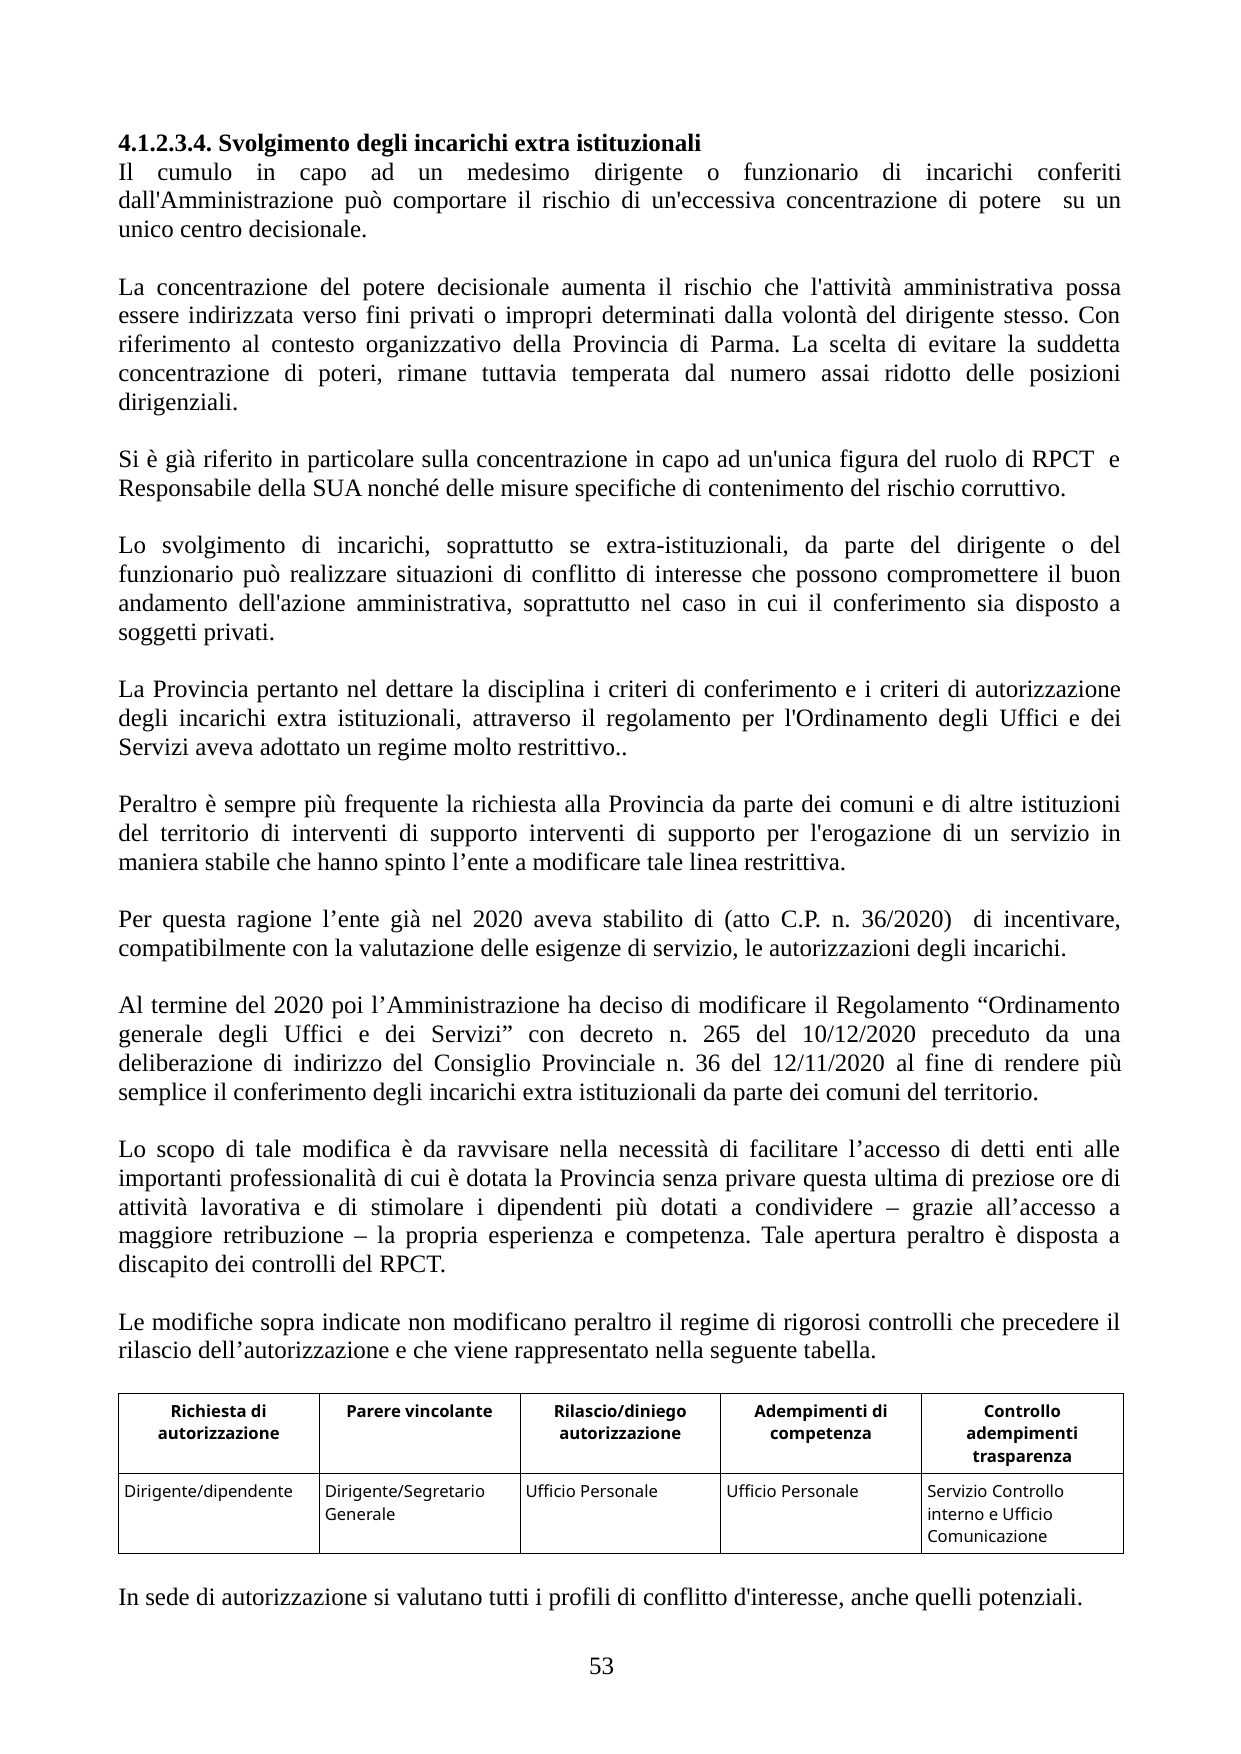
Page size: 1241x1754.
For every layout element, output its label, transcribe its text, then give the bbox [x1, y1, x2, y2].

text In sede di autorizzazione si valutano tutti i profili di conflitto d'interesse, anche quelli potenziali. [118, 1582, 1122, 1611]
text Lo svolgimento di incarichi, soprattutto se extra-istituzionali, da parte del dirigente o del funzionario può realizzare situazioni di conflitto di interesse che possono compromettere il buon andamento dell'azione amministrativa, soprattutto nel caso in cui il conferimento sia disposto a soggetti privati. [118, 531, 1122, 646]
text Si è già riferito in particolare sulla concentrazione in capo ad un'unica figura del ruolo di RPCT e Responsabile della SUA nonché delle misure specifiche di contenimento del rischio corruttivo. [118, 444, 1122, 502]
text Il cumulo in capo ad un medesimo dirigente o funzionario di incarichi conferiti dall'Amministrazione può comportare il rischio di un'eccessiva concentrazione di potere su un unico centro decisionale. [118, 157, 1122, 243]
table_header Adempimenti di competenza [721, 1394, 921, 1473]
table_header Parere vincolante [320, 1394, 520, 1473]
text 4.1.2.3.4. Svolgimento degli incarichi extra istituzionali [118, 128, 1122, 157]
text La Provincia pertanto nel dettare la disciplina i criteri di conferimento e i criteri di autorizzazione degli incarichi extra istituzionali, attraverso il regolamento per l'Ordinamento degli Uffici e dei Servizi aveva adottato un regime molto restrittivo.. [118, 674, 1122, 761]
table_header Rilascio/diniego autorizzazione [521, 1394, 720, 1473]
text Lo scopo di tale modifica è da ravvisare nella necessità di facilitare l’accesso di detti enti alle importanti professionalità di cui è dotata la Provincia senza privare questa ultima di preziose ore di attività lavorativa e di stimolare i dipendenti più dotati a condividere – grazie all’accesso a maggiore retribuzione – la propria esperienza e competenza. Tale apertura peraltro è disposta a discapito dei controlli del RPCT. [118, 1134, 1122, 1278]
text Per questa ragione l’ente già nel 2020 aveva stabilito di (atto C.P. n. 36/2020) di incentivare, compatibilmente con la valutazione delle esigenze di servizio, le autorizzazioni degli incarichi. [118, 904, 1122, 962]
table_cell Ufficio Personale [521, 1474, 720, 1553]
table_header Controllo adempimenti trasparenza [922, 1394, 1123, 1473]
table_cell Dirigente/Segretario Generale [320, 1474, 520, 1553]
table_cell Ufficio Personale [721, 1474, 921, 1553]
table_cell Dirigente/dipendente [119, 1474, 319, 1553]
table_header Richiesta di autorizzazione [119, 1394, 319, 1473]
text Le modifiche sopra indicate non modificano peraltro il regime di rigorosi controlli che precedere il rilascio dell’autorizzazione e che viene rappresentato nella seguente tabella. [118, 1307, 1122, 1364]
text Al termine del 2020 poi l’Amministrazione ha deciso di modificare il Regolamento “Ordinamento generale degli Uffici e dei Servizi” con decreto n. 265 del 10/12/2020 preceduto da una deliberazione di indirizzo del Consiglio Provinciale n. 36 del 12/11/2020 al fine di rendere più semplice il conferimento degli incarichi extra istituzionali da parte dei comuni del territorio. [118, 991, 1122, 1106]
table_cell Servizio Controllo interno e Ufficio Comunicazione [922, 1474, 1123, 1553]
text Peraltro è sempre più frequente la richiesta alla Provincia da parte dei comuni e di altre istituzioni del territorio di interventi di supporto interventi di supporto per l'erogazione di un servizio in maniera stabile che hanno spinto l’ente a modificare tale linea restrittiva. [118, 789, 1122, 876]
text La concentrazione del potere decisionale aumenta il rischio che l'attività amministrativa possa essere indirizzata verso fini privati o impropri determinati dalla volontà del dirigente stesso. Con riferimento al contesto organizzativo della Provincia di Parma. La scelta di evitare la suddetta concentrazione di poteri, rimane tuttavia temperata dal numero assai ridotto delle posizioni dirigenziali. [118, 272, 1122, 416]
